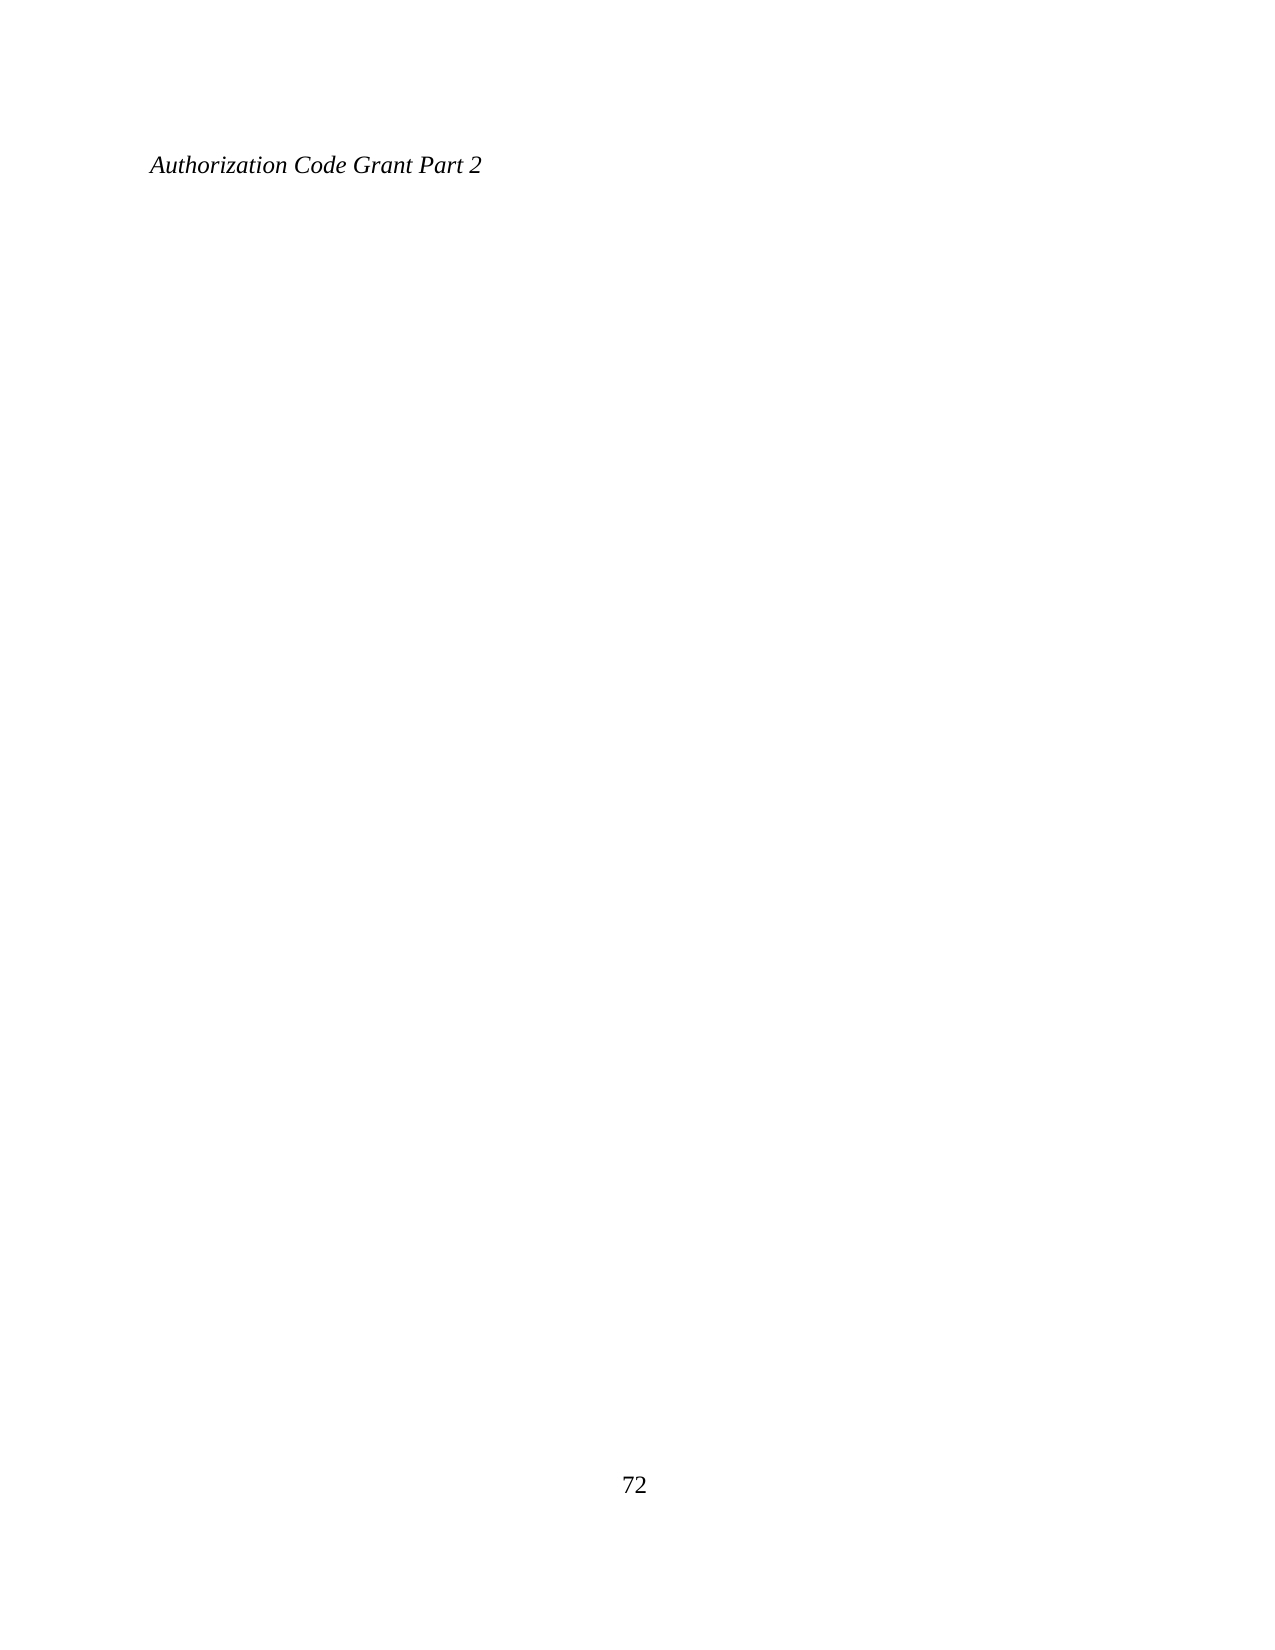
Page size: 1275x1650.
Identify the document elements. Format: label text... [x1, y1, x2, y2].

text Authorization Code Grant Part 2 [150, 150, 1125, 179]
